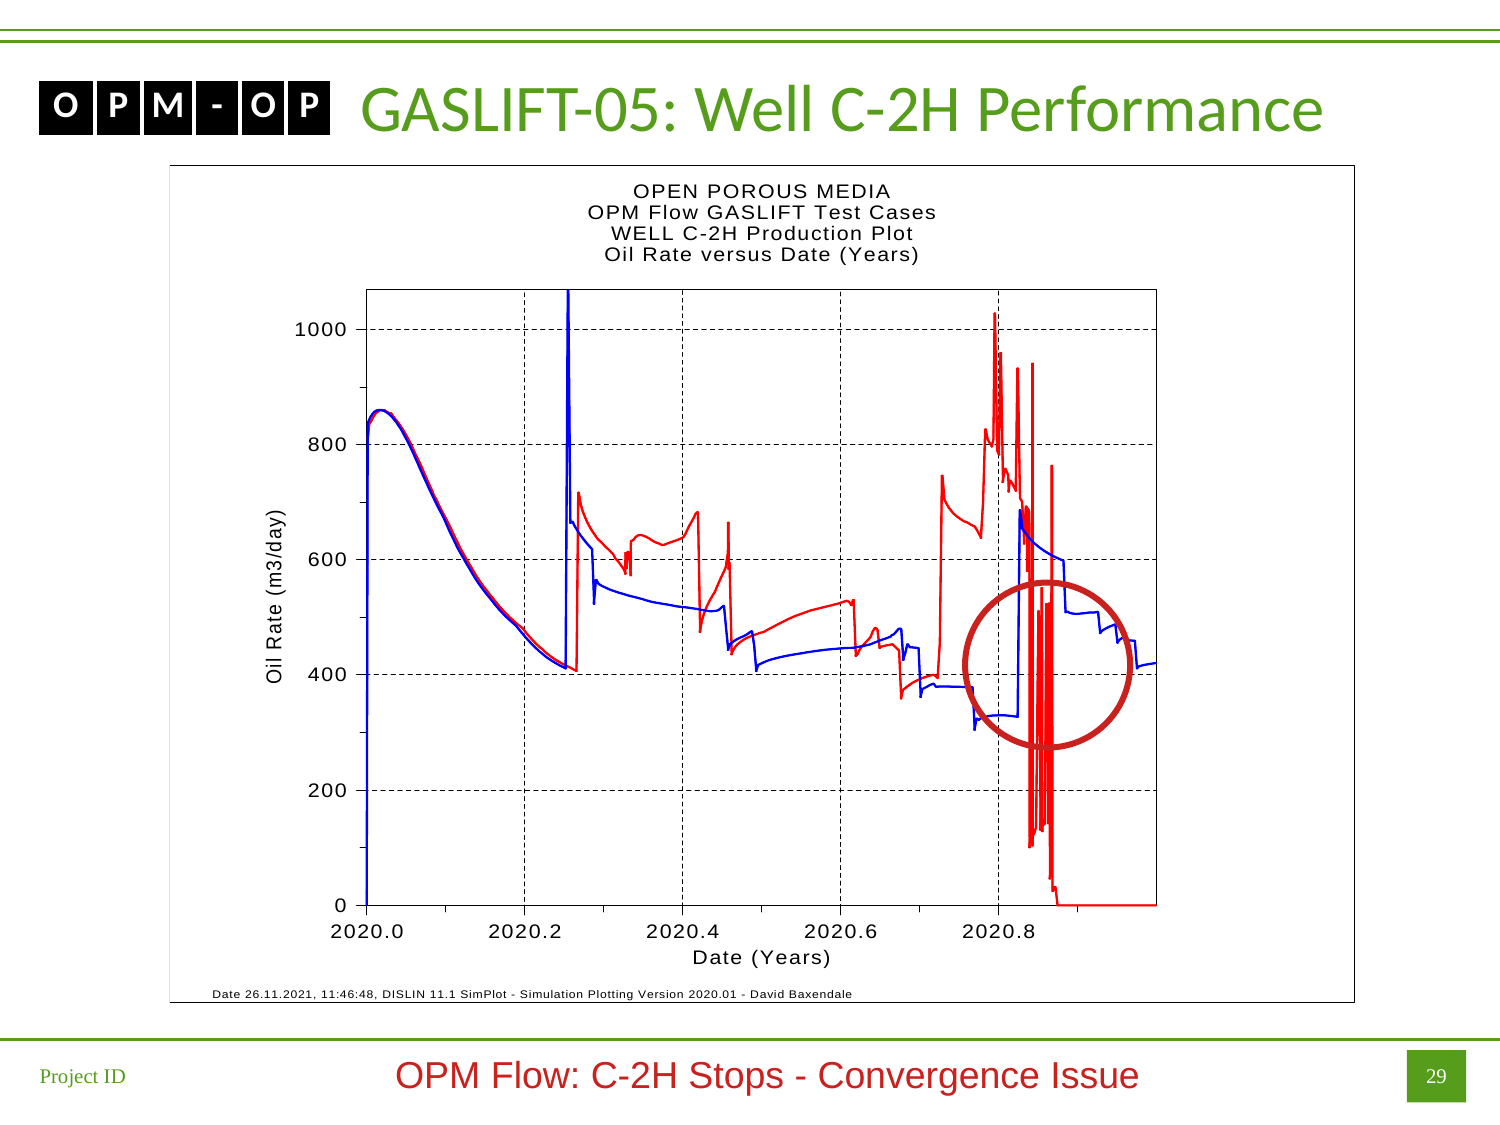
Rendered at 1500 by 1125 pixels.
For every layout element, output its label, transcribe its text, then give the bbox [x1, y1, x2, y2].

picture [169, 165, 1356, 1004]
text_box OPM Flow: C-2H Stops - Convergence Issue [200, 1046, 1335, 1110]
title GASLIFT-05: Well C-2H Performance [360, 77, 1425, 153]
